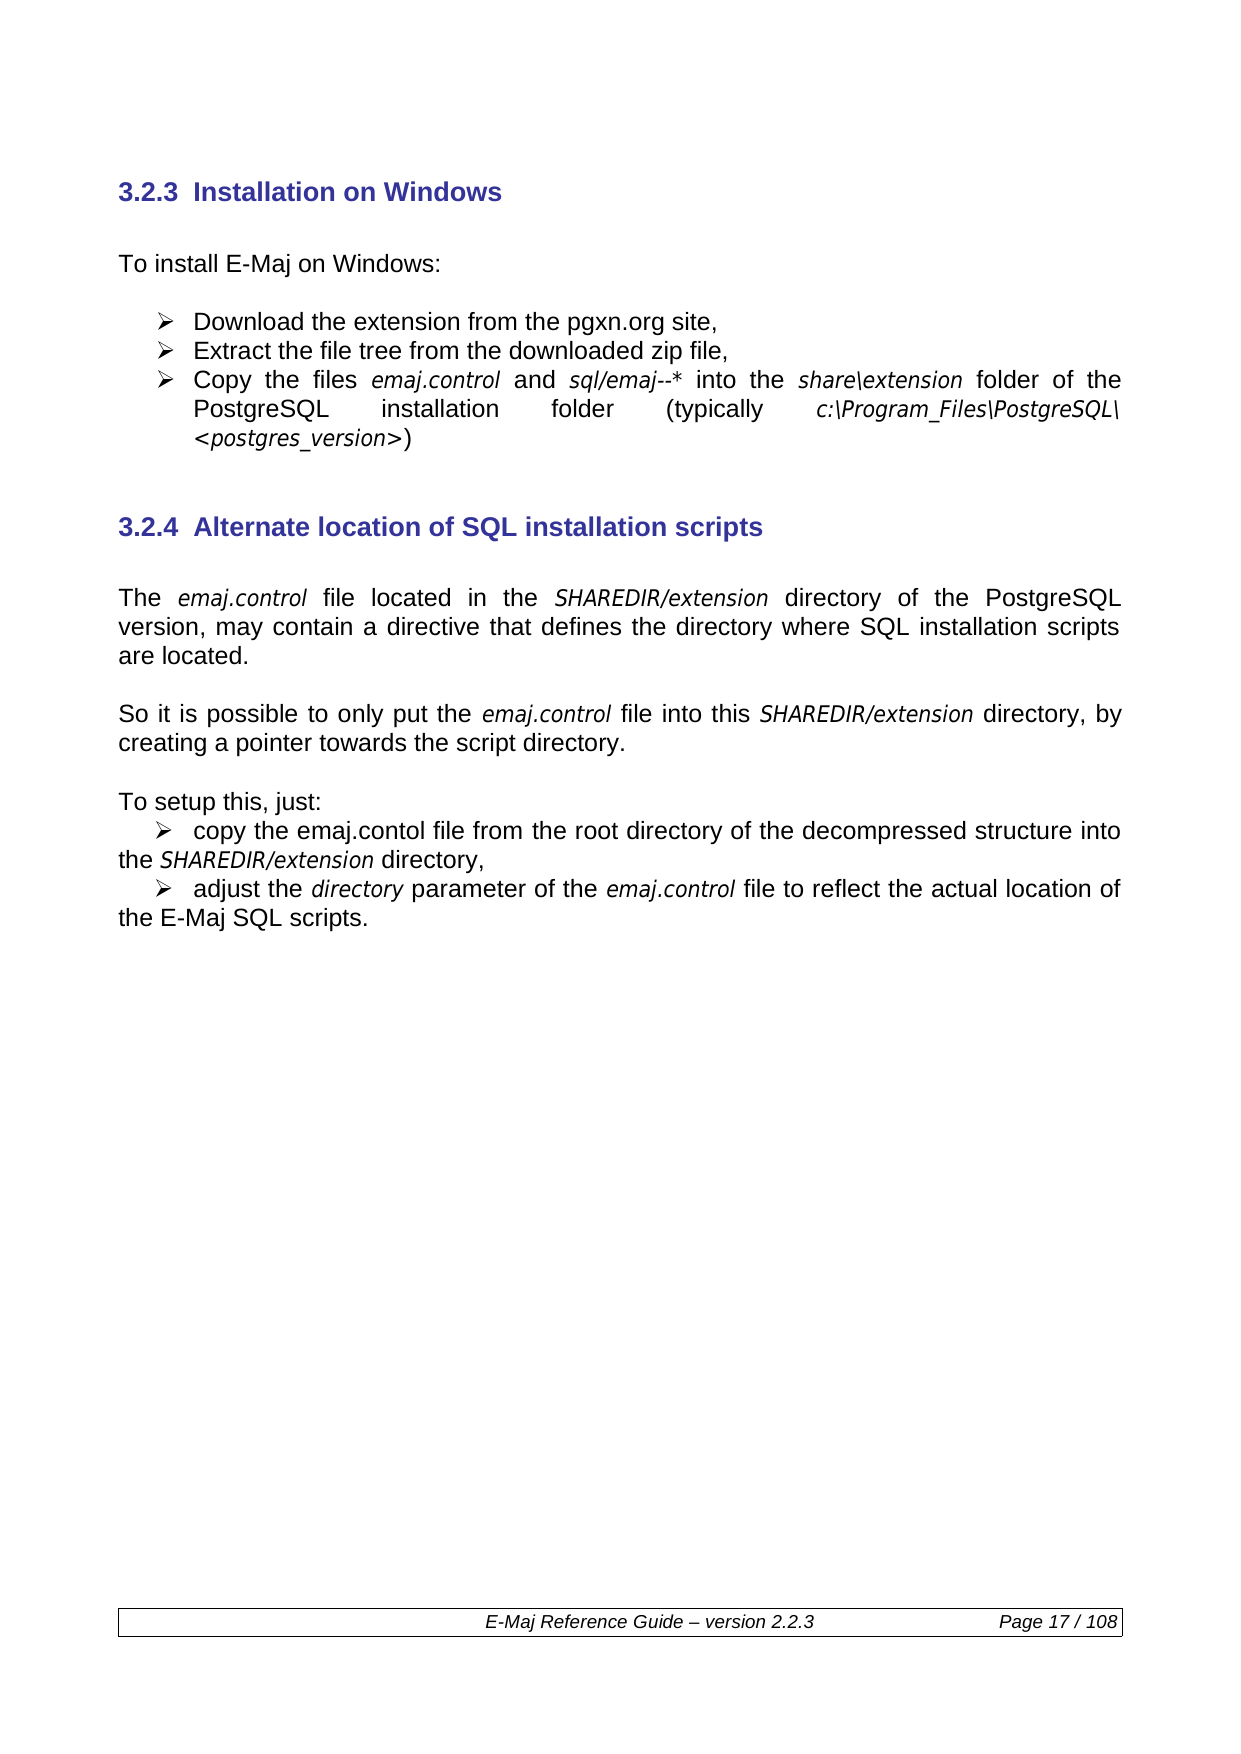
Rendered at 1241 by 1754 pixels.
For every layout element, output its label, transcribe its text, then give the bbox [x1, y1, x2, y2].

list adjust the directory parameter of the emaj.control file to reflect the actual location of the E-Maj SQL scripts. [118, 874, 1122, 932]
subtitle Installation on Windows [118, 176, 1122, 207]
subtitle Alternate location of SQL installation scripts [118, 510, 1122, 541]
list Download the extension from the pgxn.org site, [156, 307, 1122, 336]
list Extract the file tree from the downloaded zip file, [156, 336, 1122, 365]
text To install E-Maj on Windows: [118, 249, 1122, 278]
list Copy the files emaj.control and sql/emaj--* into the share\extension folder of the PostgreSQL installation folder (typically c:\Program_Files\PostgreSQL\<postgres_version>) [156, 365, 1122, 452]
list copy the emaj.contol file from the root directory of the decompressed structure into the SHAREDIR/extension directory, [118, 816, 1122, 874]
text The emaj.control file located in the SHAREDIR/extension directory of the PostgreSQL version, may contain a directive that defines the directory where SQL installation scripts are located. [118, 583, 1122, 670]
text To setup this, just: [118, 786, 1122, 816]
text So it is possible to only put the emaj.control file into this SHAREDIR/extension directory, by creating a pointer towards the script directory. [118, 699, 1122, 757]
